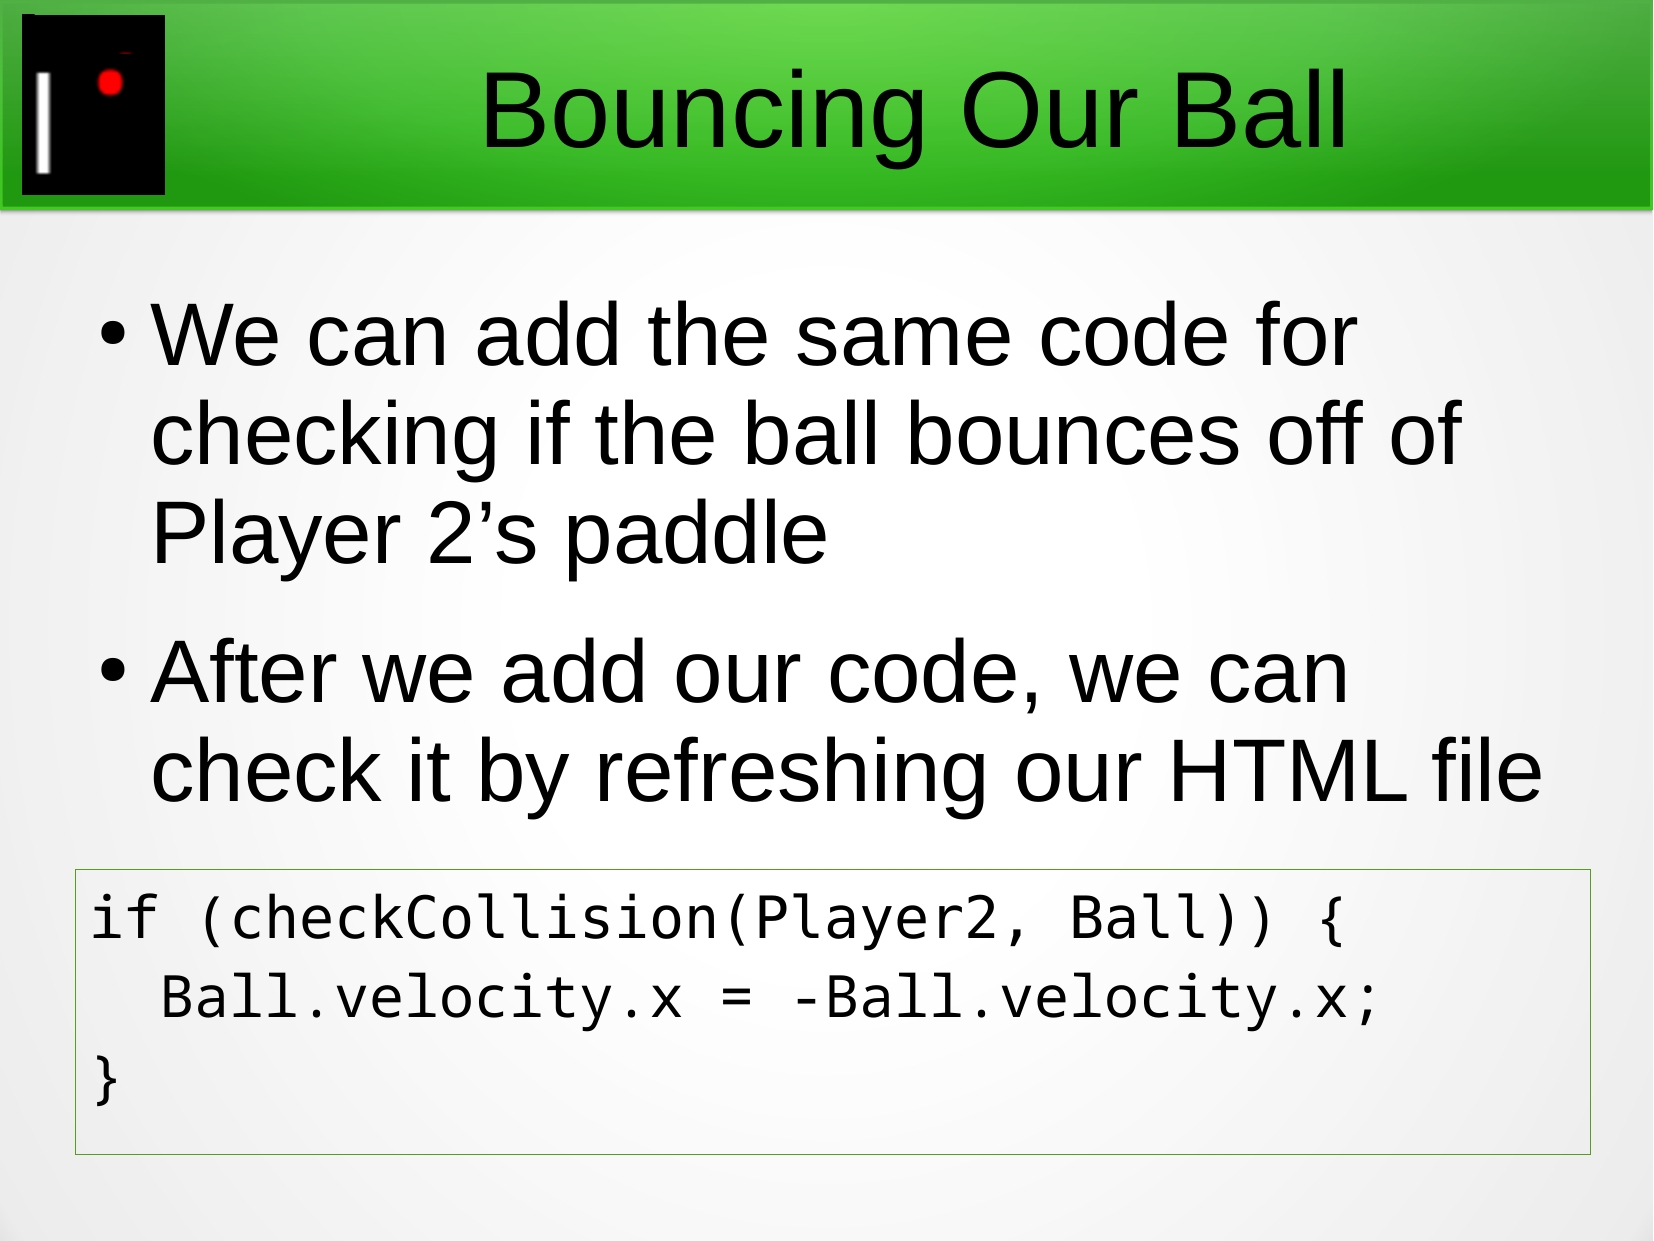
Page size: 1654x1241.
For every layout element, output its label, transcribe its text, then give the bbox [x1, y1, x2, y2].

text_box if (checkCollision(Player2, Ball)) { Ball.velocity.x = -Ball.velocity.x; } [75, 869, 1591, 1155]
title Bouncing Our Ball [195, 30, 1636, 190]
picture [22, 14, 165, 195]
list We can add the same code for checking if the ball bounces off of Player 2’s paddle After we add our code, we can check it by refreshing our HTML file [79, 285, 1591, 869]
